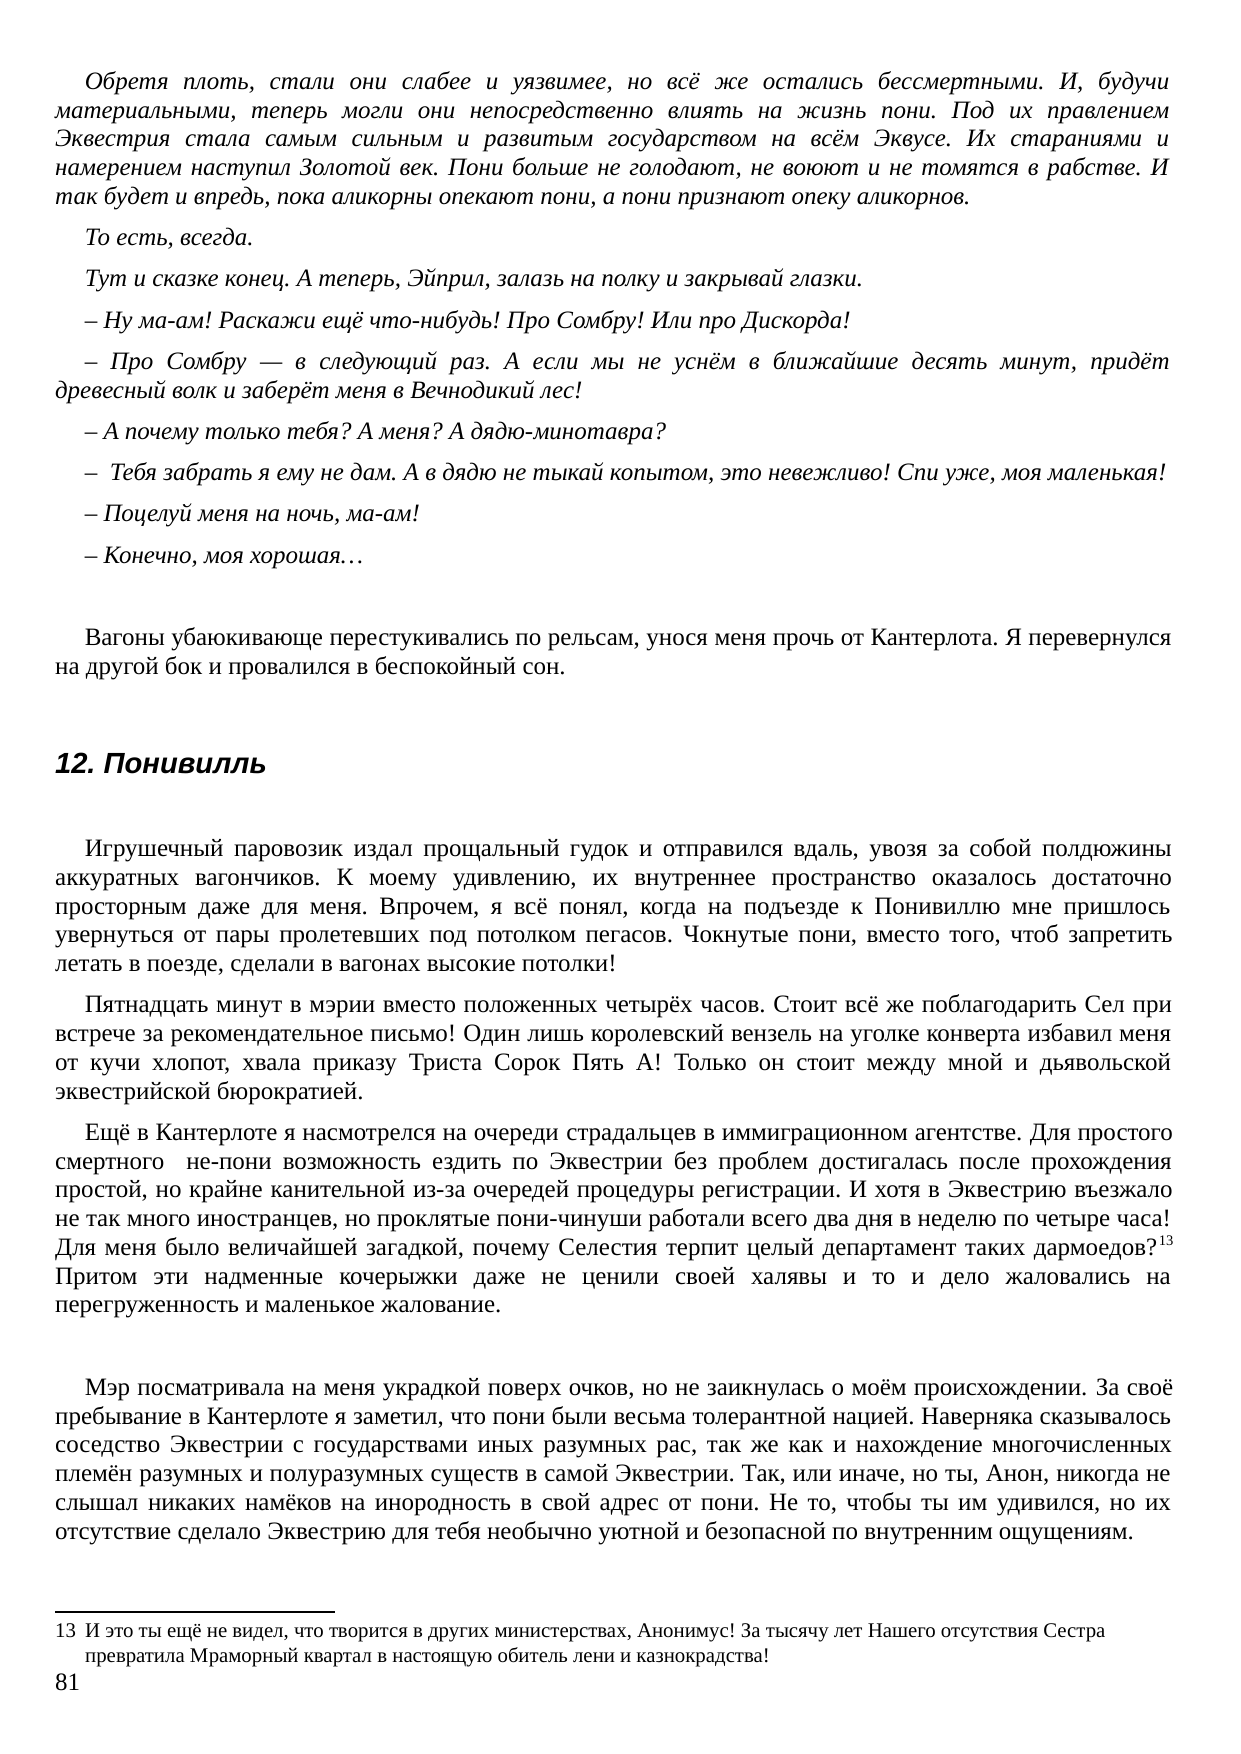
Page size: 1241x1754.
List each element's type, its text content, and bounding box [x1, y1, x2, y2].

text Тут и сказке конец. А теперь, Эйприл, залазь на полку и закрывай глазки. [55, 263, 1173, 292]
text Игрушечный паровозик издал прощальный гудок и отправился вдаль, увозя за собой полдюжины аккуратных вагончиков. К моему удивлению, их внутреннее пространство оказалось достаточно просторным даже для меня. Впрочем, я всё понял, когда на подъезде к Понивиллю мне пришлось увернуться от пары пролетевших под потолком пегасов. Чокнутые пони, вместо того, чтоб запретить летать в поезде, сделали в вагонах высокие потолки! [55, 833, 1173, 977]
text – А почему только тебя? А меня? А дядю-минотавра? [55, 416, 1173, 445]
text Мэр посматривала на меня украдкой поверх очков, но не заикнулась о моём происхождении. За своё пребывание в Кантерлоте я заметил, что пони были весьма толерантной нацией. Наверняка сказывалось соседство Эквестрии с государствами иных разумных рас, так же как и нахождение многочисленных племён разумных и полуразумных существ в самой Эквестрии. Так, или иначе, но ты, Анон, никогда не слышал никаких намёков на инородность в свой адрес от пони. Не то, чтобы ты им удивился, но их отсутствие сделало Эквестрию для тебя необычно уютной и безопасной по внутренним ощущениям. [55, 1372, 1173, 1544]
text Обретя плоть, стали они слабее и уязвимее, но всё же остались бессмертными. И, будучи материальными, теперь могли они непосредственно влиять на жизнь пони. Под их правлением Эквестрия стала самым сильным и развитым государством на всём Эквусе. Их стараниями и намерением наступил Золотой век. Пони больше не голодают, не воюют и не томятся в рабстве. И так будет и впредь, пока аликорны опекают пони, а пони признают опеку аликорнов. [55, 66, 1173, 210]
text То есть, всегда. [55, 222, 1173, 251]
text – Ну ма-ам! Раскажи ещё что-нибудь! Про Сомбру! Или про Дискорда! [55, 305, 1173, 333]
text – Конечно, моя хорошая… [55, 540, 1173, 568]
text И это ты ещё не видел, что творится в других министерствах, Анонимус! За тысячу лет Нашего отсутствия Сестра превратила Мраморный квартал в настоящую обитель лени и казнокрадства! [55, 1618, 1173, 1667]
text Пятнадцать минут в мэрии вместо положенных четырёх часов. Стоит всё же поблагодарить Сел при встрече за рекомендательное письмо! Один лишь королевский вензель на уголке конверта избавил меня от кучи хлопот, хвала приказу Триста Сорок Пять А! Только он стоит между мной и дьявольской эквестрийской бюрократией. [55, 989, 1173, 1104]
subtitle 12. Понивилль [55, 746, 1173, 779]
text Ещё в Кантерлоте я насмотрелся на очереди страдальцев в иммиграционном агентстве. Для простого смертного не-пони возможность ездить по Эквестрии без проблем достигалась после прохождения простой, но крайне канительной из-за очередей процедуры регистрации. И хотя в Эквестрию въезжало не так много иностранцев, но проклятые пони-чинуши работали всего два дня в неделю по четыре часа! Для меня было величайшей загадкой, почему Селестия терпит целый департамент таких дармоедов? Притом эти надменные кочерыжки даже не ценили своей халявы и то и дело жаловались на перегруженность и маленькое жалование. [55, 1117, 1173, 1318]
text – Поцелуй меня на ночь, ма-ам! [55, 498, 1173, 527]
text Вагоны убаюкивающе перестукивались по рельсам, унося меня прочь от Кантерлота. Я перевернулся на другой бок и провалился в беспокойный сон. [55, 622, 1173, 680]
text – Тебя забрать я ему не дам. А в дядю не тыкай копытом, это невежливо! Спи уже, моя маленькая! [55, 457, 1173, 486]
text – Про Сомбру — в следующий раз. А если мы не уснём в ближайшие десять минут, придёт древесный волк и заберёт меня в Вечнодикий лес! [55, 346, 1173, 403]
